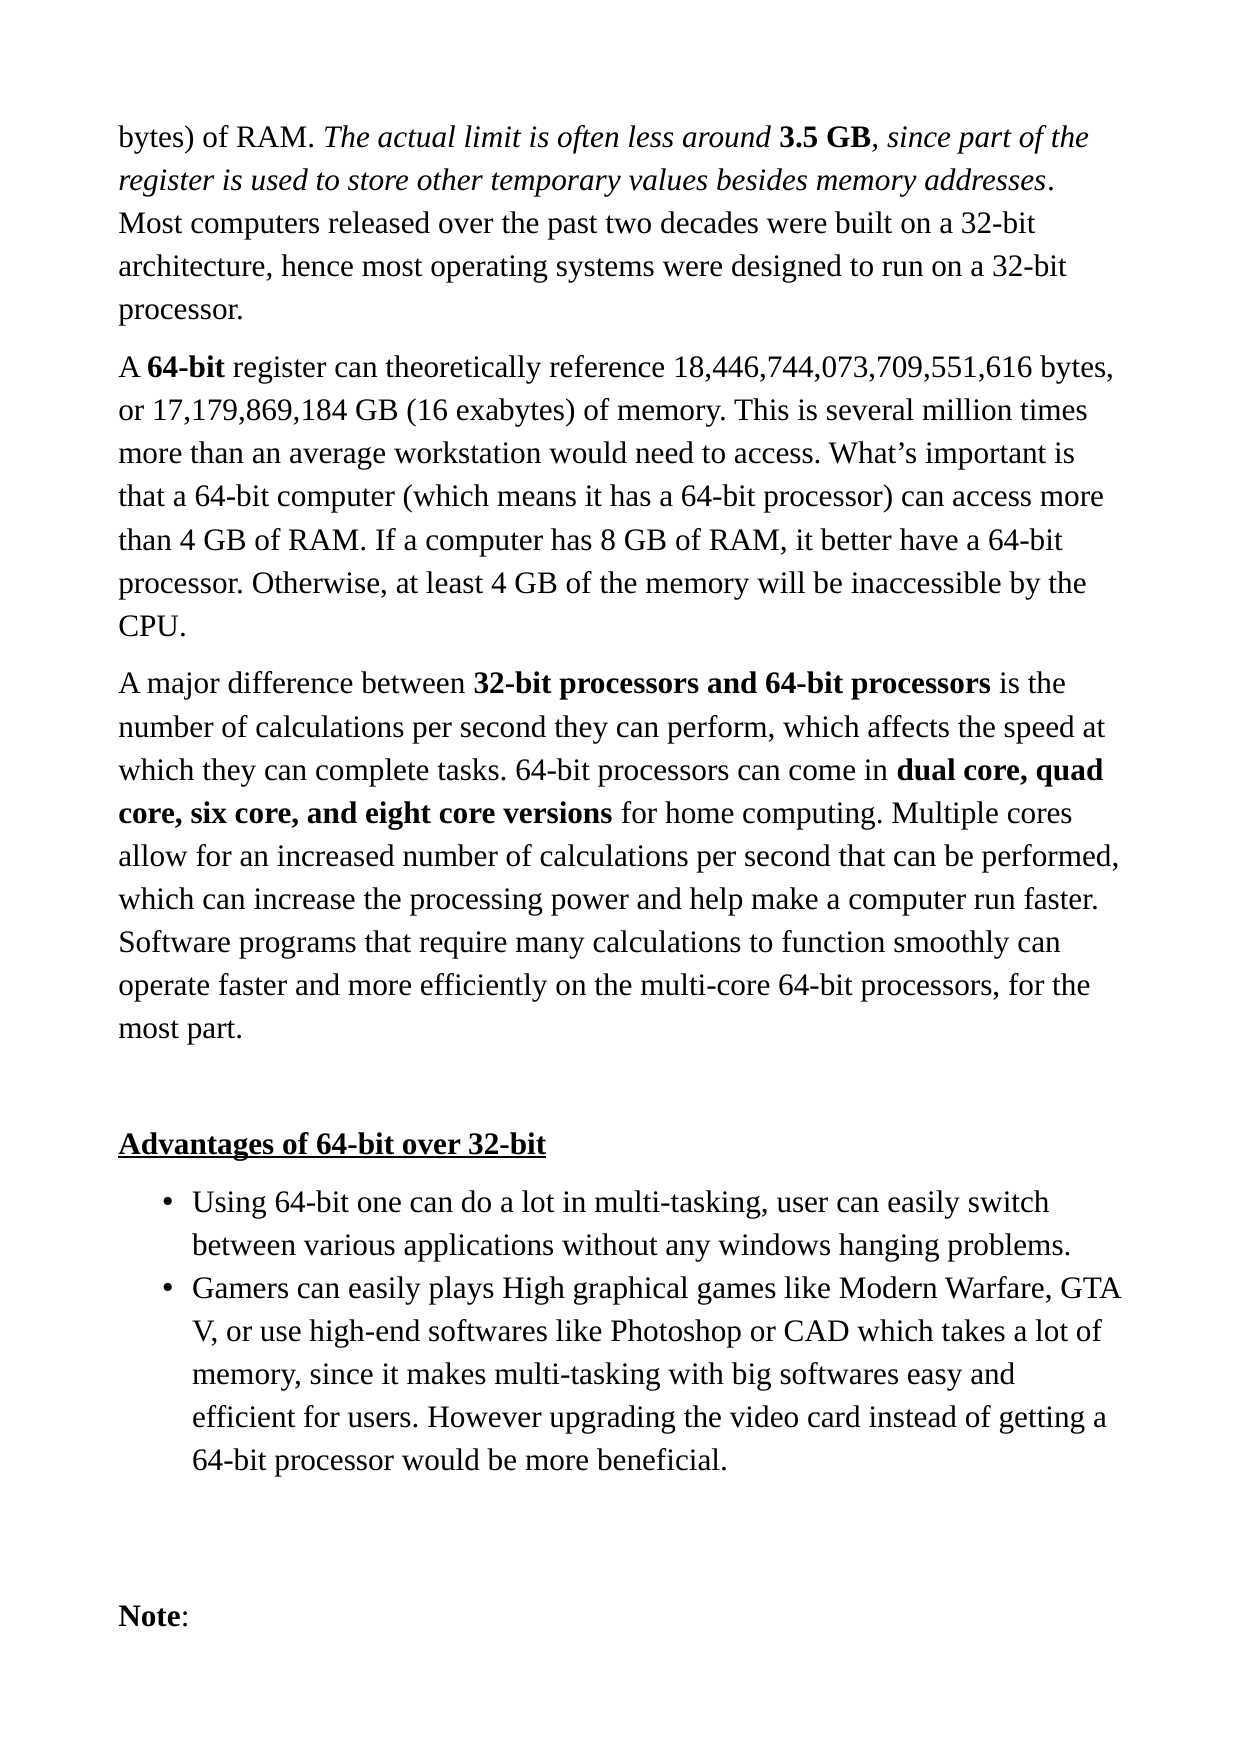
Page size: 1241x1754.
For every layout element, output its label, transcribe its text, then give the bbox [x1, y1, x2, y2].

text bytes) of RAM. The actual limit is often less around 3.5 GB, since part of the register is used to store other temporary values besides memory addresses. Most computers released over the past two decades were built on a 32-bit architecture, hence most operating systems were designed to run on a 32-bit processor. [118, 118, 1122, 327]
text Note: [118, 1597, 1122, 1633]
list Gamers can easily plays High graphical games like Modern Warfare, GTA V, or use high-end softwares like Photoshop or CAD which takes a lot of memory, since it makes multi-tasking with big softwares easy and efficient for users. However upgrading the video card instead of getting a 64-bit processor would be more beneficial. [162, 1269, 1122, 1478]
text A 64-bit register can theoretically reference 18,446,744,073,709,551,616 bytes, or 17,179,869,184 GB (16 exabytes) of memory. This is several million times more than an average workstation would need to access. What’s important is that a 64-bit computer (which means it has a 64-bit processor) can access more than 4 GB of RAM. If a computer has 8 GB of RAM, it better have a 64-bit processor. Otherwise, at least 4 GB of the memory will be inaccessible by the CPU. [118, 348, 1122, 643]
text Advantages of 64-bit over 32-bit [118, 1125, 1122, 1161]
list Using 64-bit one can do a lot in multi-tasking, user can easily switch between various applications without any windows hanging problems. [162, 1183, 1122, 1262]
text A major difference between 32-bit processors and 64-bit processors is the number of calculations per second they can perform, which affects the speed at which they can complete tasks. 64-bit processors can come in dual core, quad core, six core, and eight core versions for home computing. Multiple cores allow for an increased number of calculations per second that can be performed, which can increase the processing power and help make a computer run faster. Software programs that require many calculations to function smoothly can operate faster and more efficiently on the multi-core 64-bit processors, for the most part. [118, 665, 1122, 1046]
